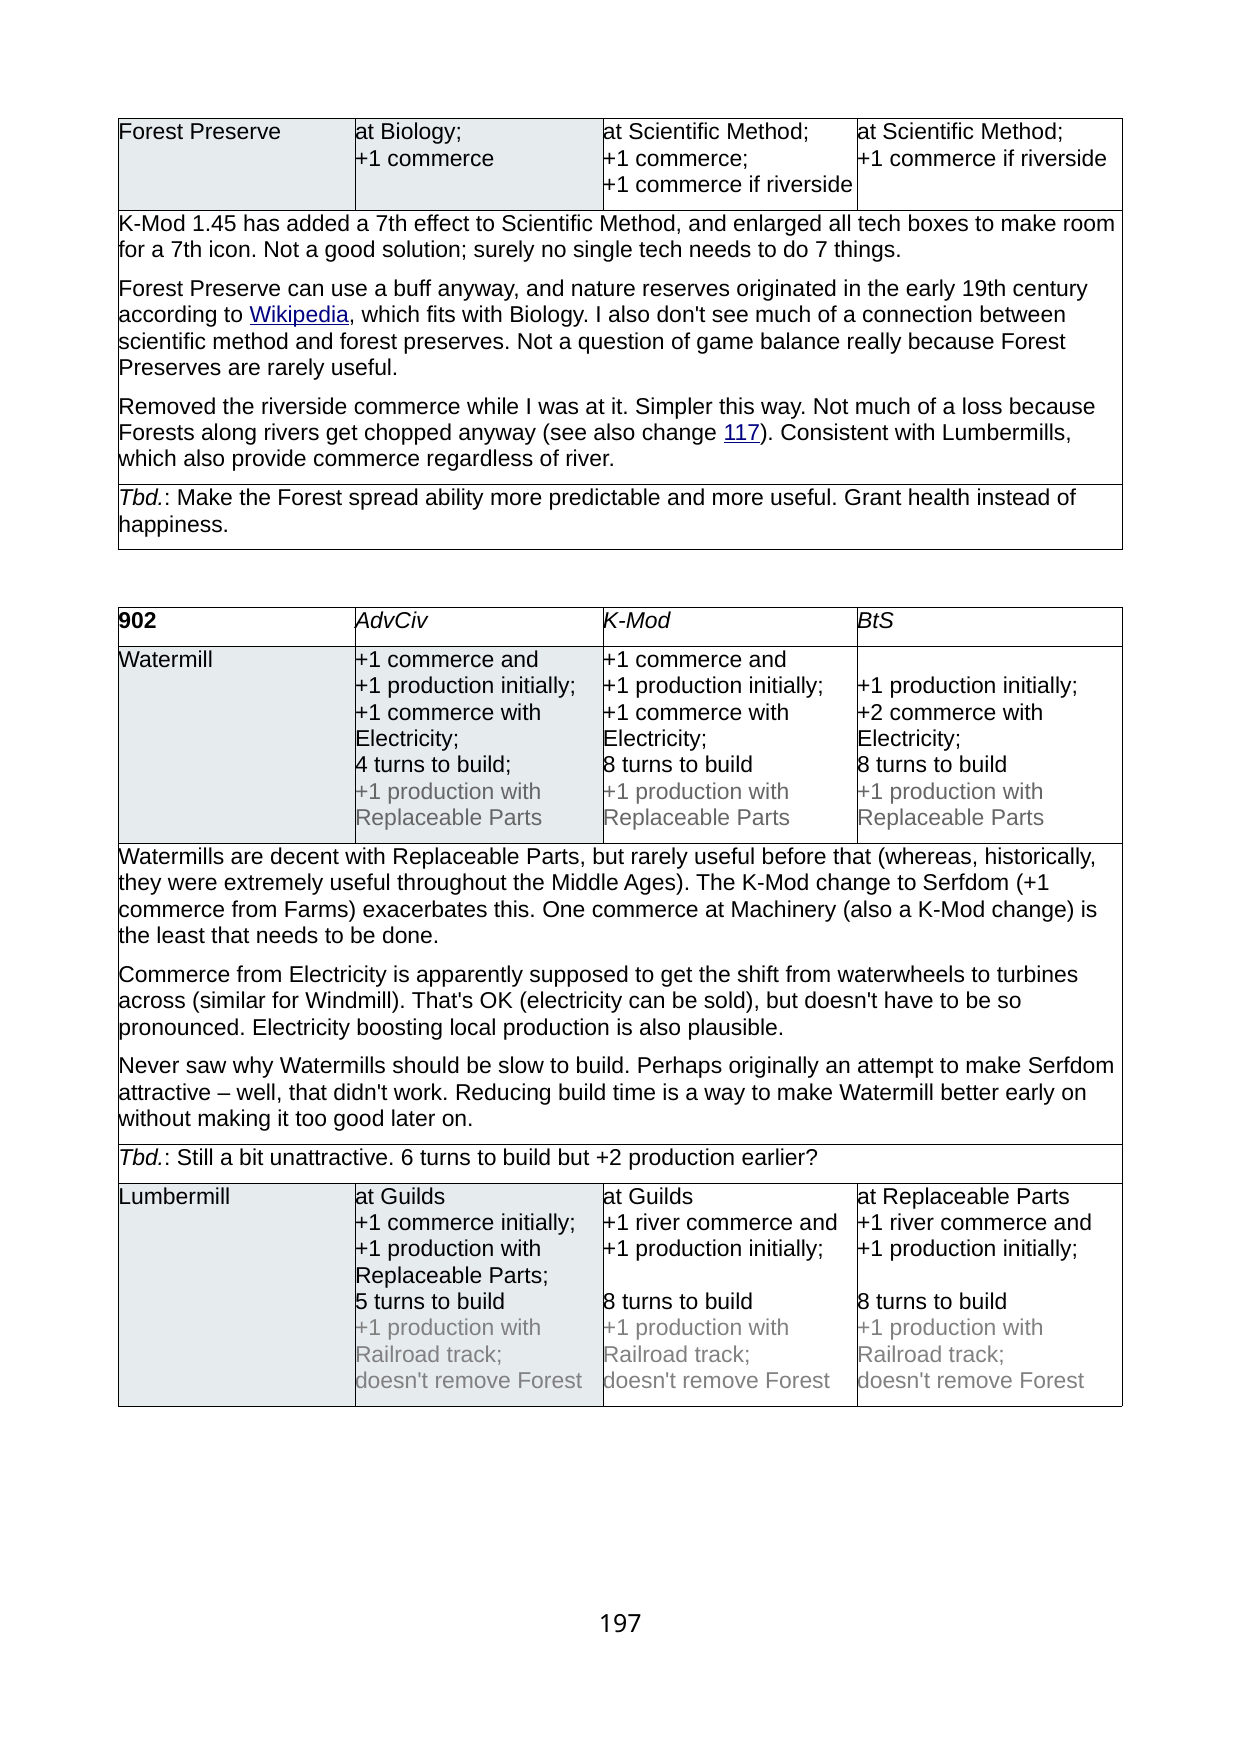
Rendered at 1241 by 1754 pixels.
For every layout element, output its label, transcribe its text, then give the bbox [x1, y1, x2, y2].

table_cell +1 production initially; +2 commerce with Electricity; 8 turns to build +1 production with Replaceable Parts [858, 647, 1122, 843]
table_cell at Replaceable Parts +1 river commerce and +1 production initially; 8 turns to build +1 production with Railroad track; doesn't remove Forest [858, 1184, 1122, 1406]
table_cell at Scientific Method; +1 commerce; +1 commerce if riverside [604, 119, 857, 210]
table_cell Tbd.: Make the Forest spread ability more predictable and more useful. Grant health instead of happiness. [119, 485, 1122, 549]
table_header AdvCiv [356, 608, 603, 646]
table_cell +1 commerce and +1 production initially; +1 commerce with Electricity; 4 turns to build; +1 production with Replaceable Parts [356, 647, 603, 843]
table_header 902 [119, 608, 355, 646]
table_cell Tbd.: Still a bit unattractive. 6 turns to build but +2 production earlier? [119, 1145, 1122, 1182]
table_cell at Guilds +1 river commerce and +1 production initially; 8 turns to build +1 production with Railroad track; doesn't remove Forest [604, 1184, 857, 1406]
table_cell Watermills are decent with Replaceable Parts, but rarely useful before that (whereas, historically, they were extremely useful throughout the Middle Ages). The K-Mod change to Serfdom (+1 commerce from Farms) exacerbates this. One commerce at Machinery (also a K-Mod change) is the least that needs to be done. Commerce from Electricity is apparently supposed to get the shift from waterwheels to turbines across (similar for Windmill). That's OK (electricity can be sold), but doesn't have to be so pronounced. Electricity boosting local production is also plausible. Never saw why Watermills should be slow to build. Perhaps originally an attempt to make Serfdom attractive – well, that didn't work. Reducing build time is a way to make Watermill better early on without making it too good later on. [119, 844, 1122, 1144]
table_cell at Scientific Method; +1 commerce if riverside [858, 119, 1122, 210]
table_cell at Guilds +1 commerce initially; +1 production with Replaceable Parts; 5 turns to build +1 production with Railroad track; doesn't remove Forest [356, 1184, 603, 1406]
table_cell Forest Preserve [119, 119, 355, 210]
table_cell Watermill [119, 647, 355, 843]
table_header K-Mod [604, 608, 857, 646]
table_header BtS [858, 608, 1122, 646]
table_cell Lumbermill [119, 1184, 355, 1406]
table_cell +1 commerce and +1 production initially; +1 commerce with Electricity; 8 turns to build +1 production with Replaceable Parts [604, 647, 857, 843]
table_cell at Biology; +1 commerce [356, 119, 603, 210]
table_cell K-Mod 1.45 has added a 7th effect to Scientific Method, and enlarged all tech boxes to make room for a 7th icon. Not a good solution; surely no single tech needs to do 7 things. Forest Preserve can use a buff anyway, and nature reserves originated in the early 19th century according to Wikipedia, which fits with Biology. I also don't see much of a connection between scientific method and forest preserves. Not a question of game balance really because Forest Preserves are rarely useful. Removed the riverside commerce while I was at it. Simpler this way. Not much of a loss because Forests along rivers get chopped anyway (see also change 117). Consistent with Lumbermills, which also provide commerce regardless of river. [119, 211, 1122, 484]
